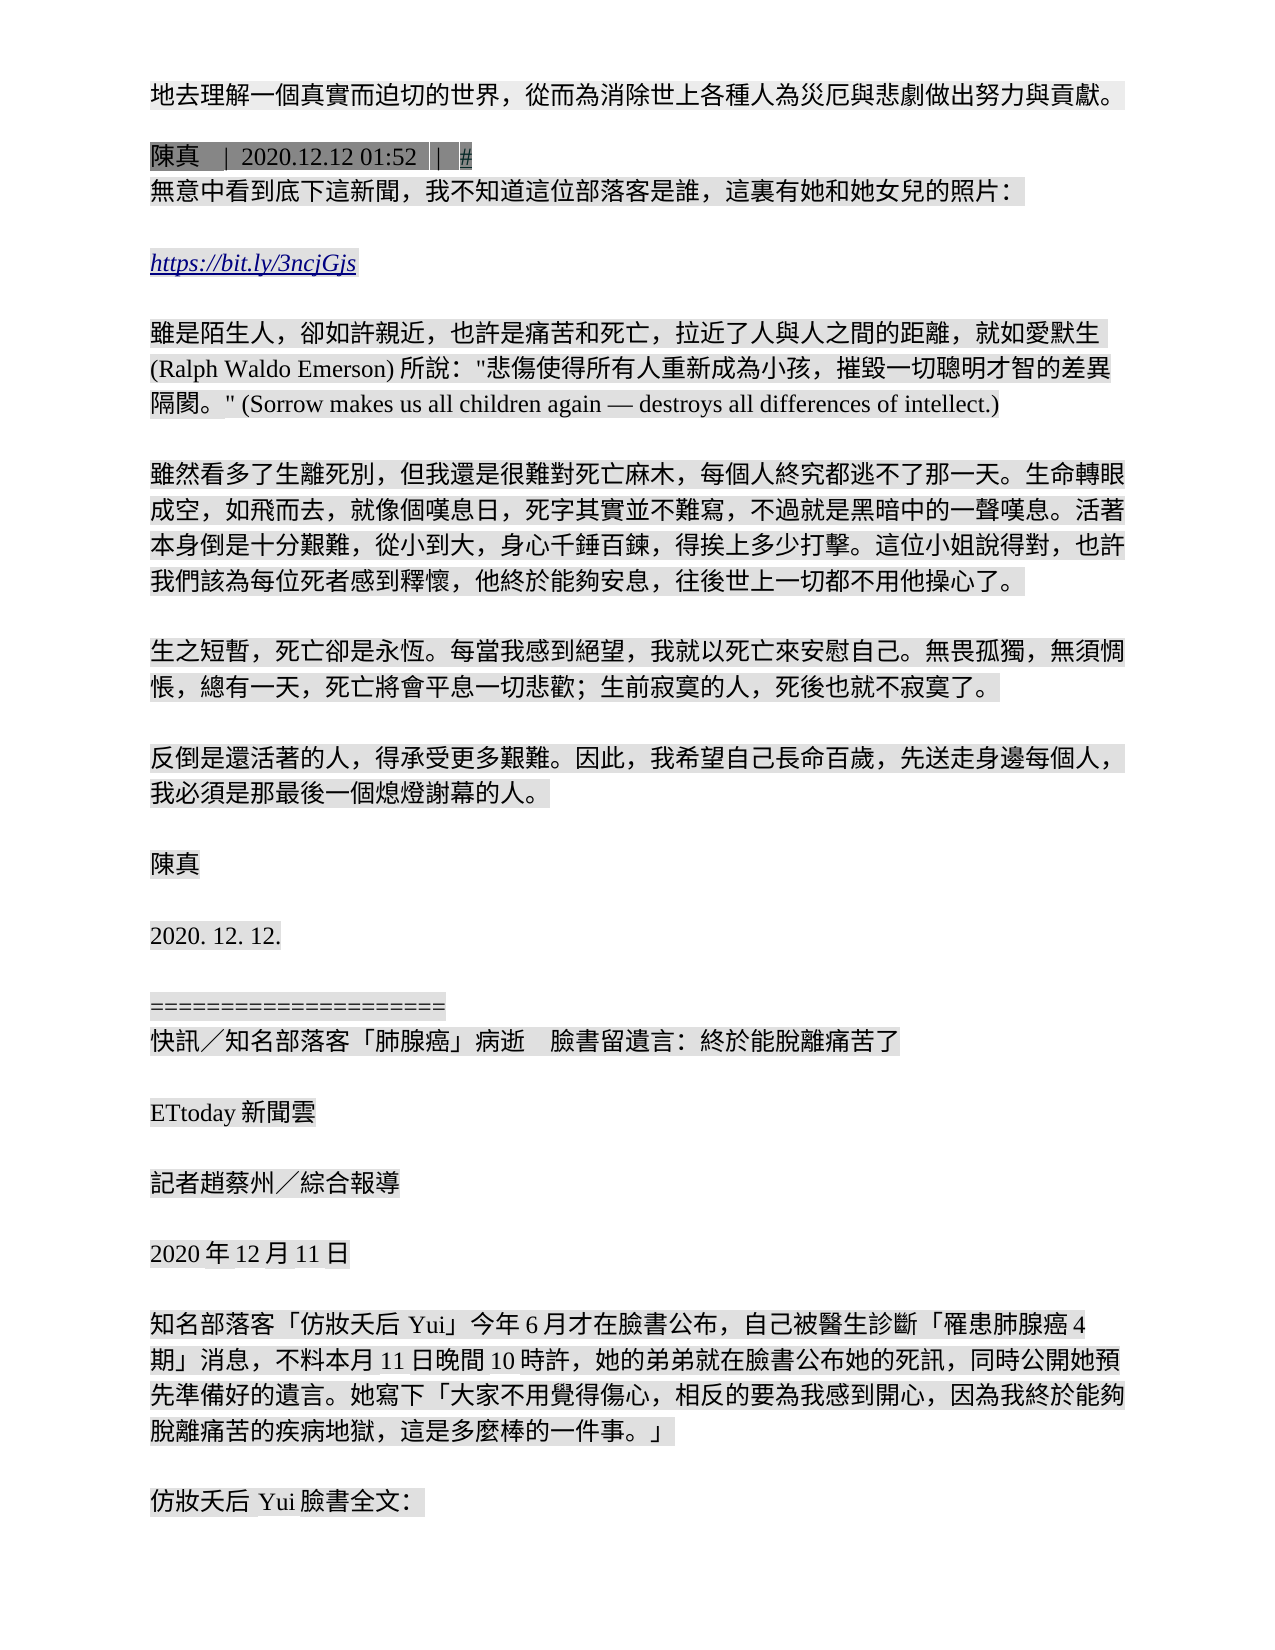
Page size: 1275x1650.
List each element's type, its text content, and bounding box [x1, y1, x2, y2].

text 無意中看到底下這新聞，我不知道這位部落客是誰，這裏有她和她女兒的照片： https://bit.ly/3ncjGjs 雖是陌生人，卻如許親近，也許是痛苦和死亡，拉近了人與人之間的距離，就如愛默生 (Ralph Waldo Emerson) 所說："悲傷使得所有人重新成為小孩，摧毀一切聰明才智的差異隔閡。" (Sorrow makes us all children again — destroys all differences of intellect.) 雖然看多了生離死別，但我還是很難對死亡麻木，每個人終究都逃不了那一天。生命轉眼成空，如飛而去，就像個嘆息日，死字其實並不難寫，不過就是黑暗中的一聲嘆息。活著本身倒是十分艱難，從小到大，身心千錘百鍊，得挨上多少打擊。這位小姐說得對，也許我們該為每位死者感到釋懷，他終於能夠安息，往後世上一切都不用他操心了。 生之短暫，死亡卻是永恆。每當我感到絕望，我就以死亡來安慰自己。無畏孤獨，無須惆悵，總有一天，死亡將會平息一切悲歡；生前寂寞的人，死後也就不寂寞了。 反倒是還活著的人，得承受更多艱難。因此，我希望自己長命百歲，先送走身邊每個人，我必須是那最後一個熄燈謝幕的人。 陳真 2020. 12. 12. ===================== 快訊／知名部落客「肺腺癌」病逝 臉書留遺言：終於能脫離痛苦了 ETtoday新聞雲 記者趙蔡州／綜合報導 2020年12月11日 知名部落客「仿妝夭后 Yui」今年6月才在臉書公布，自己被醫生診斷「罹患肺腺癌4期」消息，不料本月11日晚間10時許，她的弟弟就在臉書公布她的死訊，同時公開她預先準備好的遺言。她寫下「大家不用覺得傷心，相反的要為我感到開心，因為我終於能夠脫離痛苦的疾病地獄，這是多麼棒的一件事。」 仿妝夭后 Yui臉書全文： [150, 171, 1125, 1552]
text 陳真 | 2020.12.12 01:52 | # [150, 135, 1125, 171]
